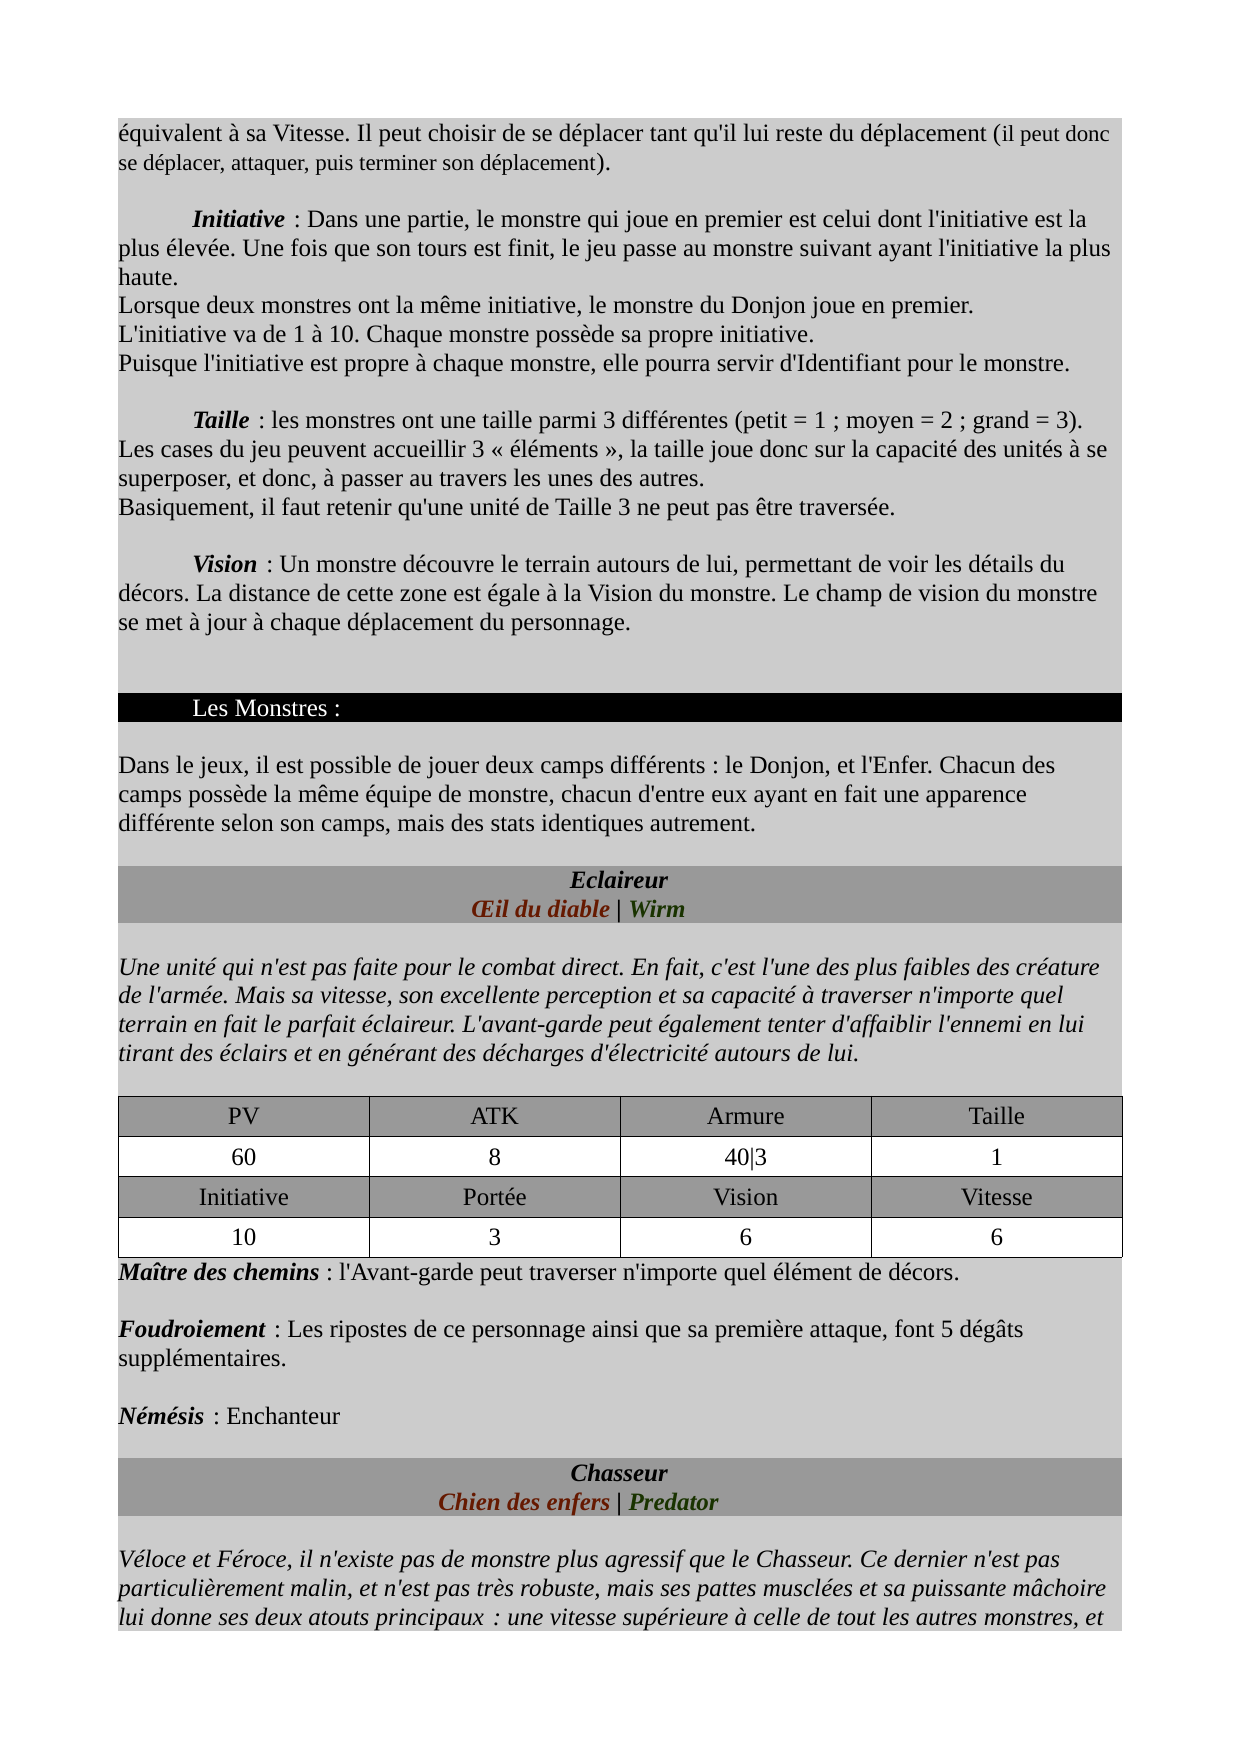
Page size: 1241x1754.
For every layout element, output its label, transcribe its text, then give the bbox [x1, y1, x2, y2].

table_cell 6 [872, 1218, 1122, 1257]
text Lorsque deux monstres ont la même initiative, le monstre du Donjon joue en premier. [118, 291, 1122, 319]
table_cell 60 [119, 1137, 369, 1176]
table_cell 3 [370, 1218, 620, 1257]
text Maître des chemins : l'Avant-garde peut traverser n'importe quel élément de décors. [118, 1258, 1122, 1286]
text Une unité qui n'est pas faite pour le combat direct. En fait, c'est l'une des plus faibles des créature de l'armée. Mais sa vitesse, son excellente perception et sa capacité à traverser n'importe quel terrain en fait le parfait éclaireur. L'avant-garde peut également tenter d'affaiblir l'ennemi en lui tirant des éclairs et en générant des décharges d'électricité autours de lui. [118, 952, 1122, 1067]
table_cell Vitesse [872, 1177, 1122, 1217]
text Œil du diable | Wirm [118, 894, 1122, 923]
table_cell 10 [119, 1218, 369, 1257]
table_cell Portée [370, 1177, 620, 1217]
table_header Taille [872, 1097, 1122, 1136]
table_cell 8 [370, 1137, 620, 1176]
text L'initiative va de 1 à 10. Chaque monstre possède sa propre initiative. [118, 319, 1122, 348]
text équivalent à sa Vitesse. Il peut choisir de se déplacer tant qu'il lui reste du déplacement (il peut donc se déplacer, attaquer, puis terminer son déplacement). [118, 118, 1122, 176]
table_cell 40|3 [621, 1137, 871, 1176]
text Puisque l'initiative est propre à chaque monstre, elle pourra servir d'Identifiant pour le monstre. [118, 348, 1122, 377]
table_cell 1 [872, 1137, 1122, 1176]
text Vision : Un monstre découvre le terrain autours de lui, permettant de voir les détails du décors. La distance de cette zone est égale à la Vision du monstre. Le champ de vision du monstre se met à jour à chaque déplacement du personnage. [118, 549, 1122, 636]
text Véloce et Féroce, il n'existe pas de monstre plus agressif que le Chasseur. Ce dernier n'est pas particulièrement malin, et n'est pas très robuste, mais ses pattes musclées et sa puissante mâchoire lui donne ses deux atouts principaux : une vitesse supérieure à celle de tout les autres monstres, et [118, 1544, 1122, 1631]
text Chasseur [118, 1458, 1122, 1487]
text Les Monstres : [118, 693, 1122, 722]
table_cell Vision [621, 1177, 871, 1217]
table_cell Initiative [119, 1177, 369, 1217]
text Chien des enfers | Predator [118, 1487, 1122, 1516]
text Némésis : Enchanteur [118, 1401, 1122, 1429]
table_header PV [119, 1097, 369, 1136]
text Dans le jeux, il est possible de jouer deux camps différents : le Donjon, et l'Enfer. Chacun des camps possède la même équipe de monstre, chacun d'entre eux ayant en fait une apparence différente selon son camps, mais des stats identiques autrement. [118, 751, 1122, 837]
table_header ATK [370, 1097, 620, 1136]
table_cell 6 [621, 1218, 871, 1257]
text Basiquement, il faut retenir qu'une unité de Taille 3 ne peut pas être traversée. [118, 492, 1122, 521]
text Les cases du jeu peuvent accueillir 3 « éléments », la taille joue donc sur la capacité des unités à se superposer, et donc, à passer au travers les unes des autres. [118, 434, 1122, 492]
table_header Armure [621, 1097, 871, 1136]
text Initiative : Dans une partie, le monstre qui joue en premier est celui dont l'initiative est la plus élevée. Une fois que son tours est finit, le jeu passe au monstre suivant ayant l'initiative la plus haute. [118, 204, 1122, 291]
text Foudroiement : Les ripostes de ce personnage ainsi que sa première attaque, font 5 dégâts supplémentaires. [118, 1314, 1122, 1372]
text Taille : les monstres ont une taille parmi 3 différentes (petit = 1 ; moyen = 2 ; grand = 3). [118, 406, 1122, 434]
text Eclaireur [118, 866, 1122, 894]
